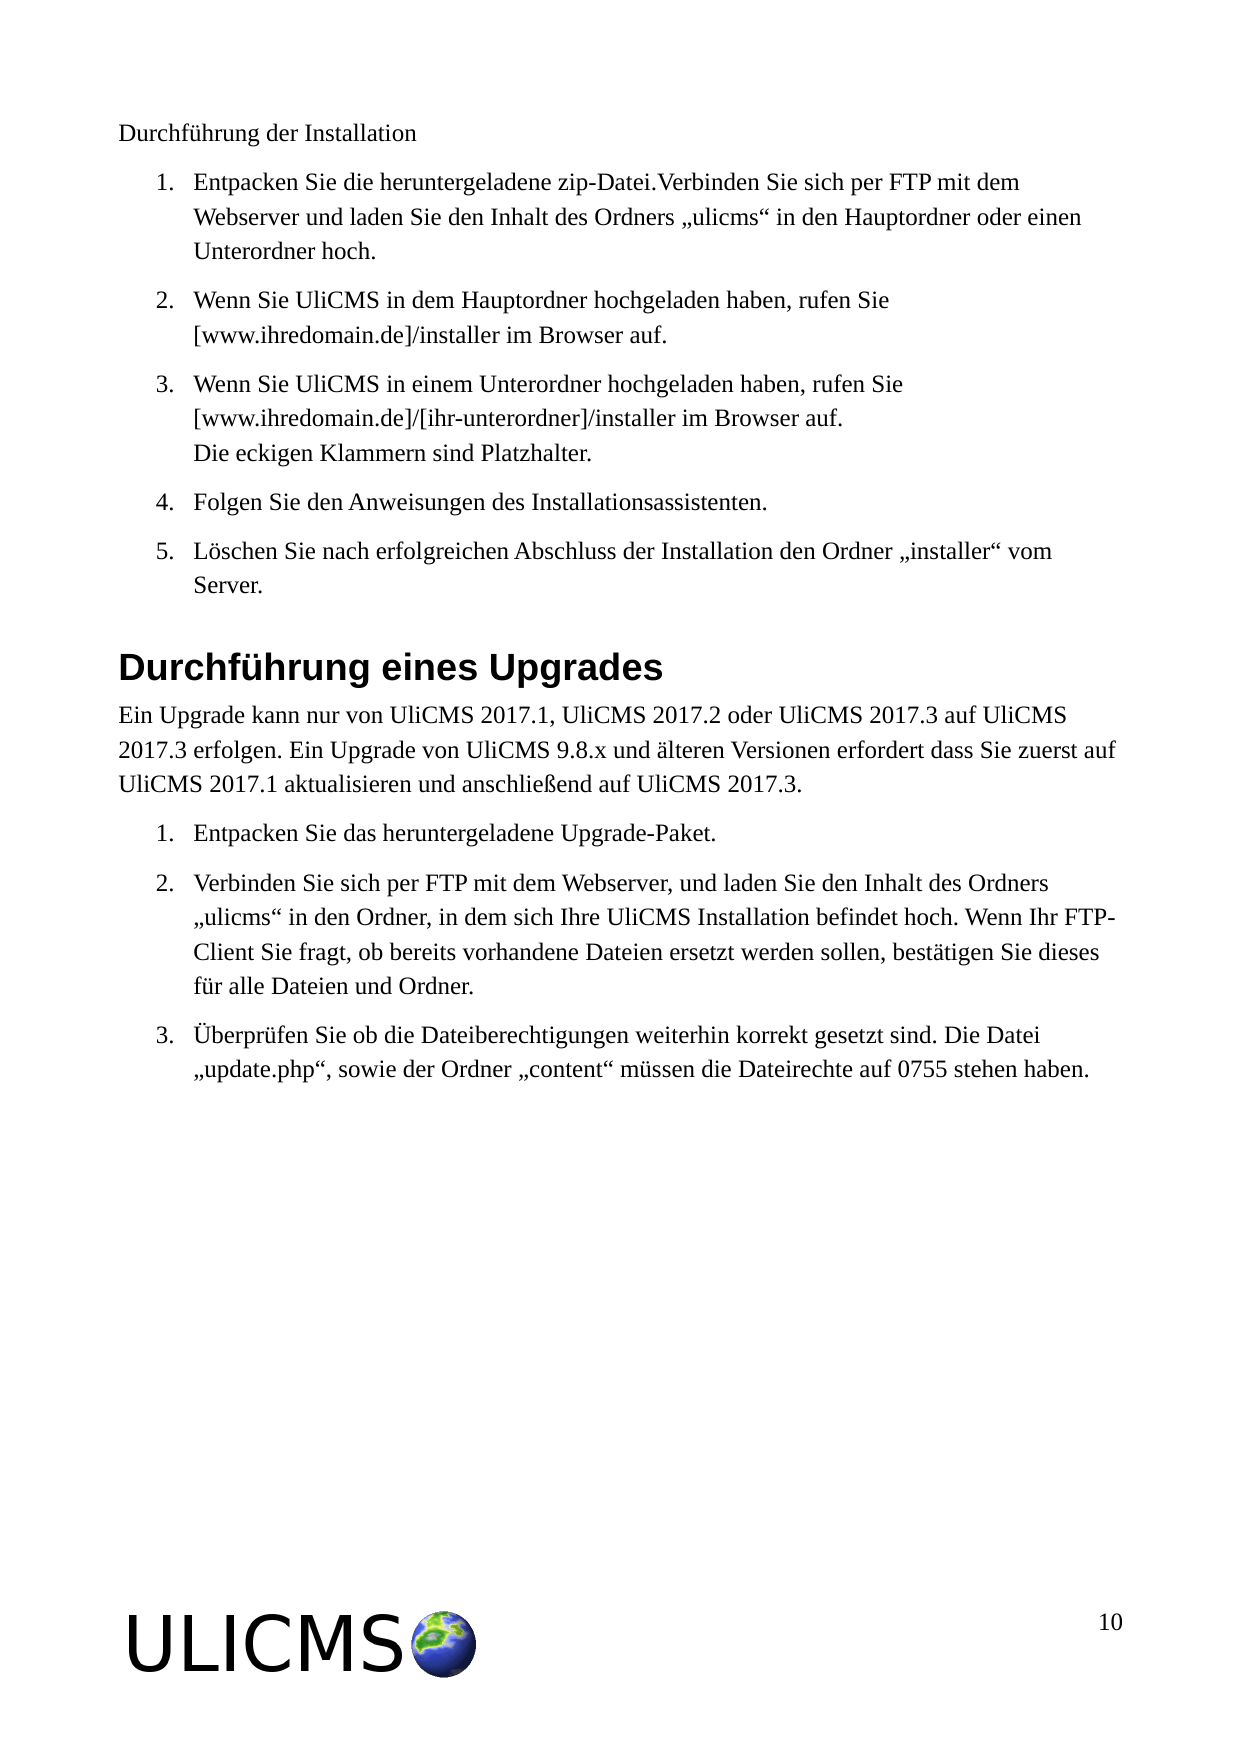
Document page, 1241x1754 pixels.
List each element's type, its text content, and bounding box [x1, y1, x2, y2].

list Löschen Sie nach erfolgreichen Abschluss der Installation den Ordner „installer“ vom Server. [156, 536, 1123, 599]
list Entpacken Sie die heruntergeladene zip-Datei.Verbinden Sie sich per FTP mit dem Webserver und laden Sie den Inhalt des Ordners „ulicms“ in den Hauptordner oder einen Unterordner hoch. [156, 167, 1123, 265]
text Ein Upgrade kann nur von UliCMS 2017.1, UliCMS 2017.2 oder UliCMS 2017.3 auf UliCMS 2017.3 erfolgen. Ein Upgrade von UliCMS 9.8.x und älteren Versionen erfordert dass Sie zuerst auf UliCMS 2017.1 aktualisieren und anschließend auf UliCMS 2017.3. [118, 701, 1123, 798]
picture [118, 1607, 479, 1681]
list Überprüfen Sie ob die Dateiberechtigungen weiterhin korrekt gesetzt sind. Die Datei „update.php“, sowie der Ordner „content“ müssen die Dateirechte auf 0755 stehen haben. [156, 1020, 1123, 1083]
list Folgen Sie den Anweisungen des Installationsassistenten. [156, 487, 1123, 516]
list Wenn Sie UliCMS in einem Unterordner hochgeladen haben, rufen Sie [www.ihredomain.de]/[ihr-unterordner]/installer im Browser auf. Die eckigen Klammern sind Platzhalter. [156, 369, 1123, 466]
list Wenn Sie UliCMS in dem Hauptordner hochgeladen haben, rufen Sie [www.ihredomain.de]/installer im Browser auf. [156, 285, 1123, 348]
list Entpacken Sie das heruntergeladene Upgrade-Paket. [156, 818, 1123, 847]
list Verbinden Sie sich per FTP mit dem Webserver, und laden Sie den Inhalt des Ordners „ulicms“ in den Ordner, in dem sich Ihre UliCMS Installation befindet hoch. Wenn Ihr FTP-Client Sie fragt, ob bereits vorhandene Dateien ersetzt werden sollen, bestätigen Sie dieses für alle Dateien und Ordner. [156, 868, 1123, 1000]
